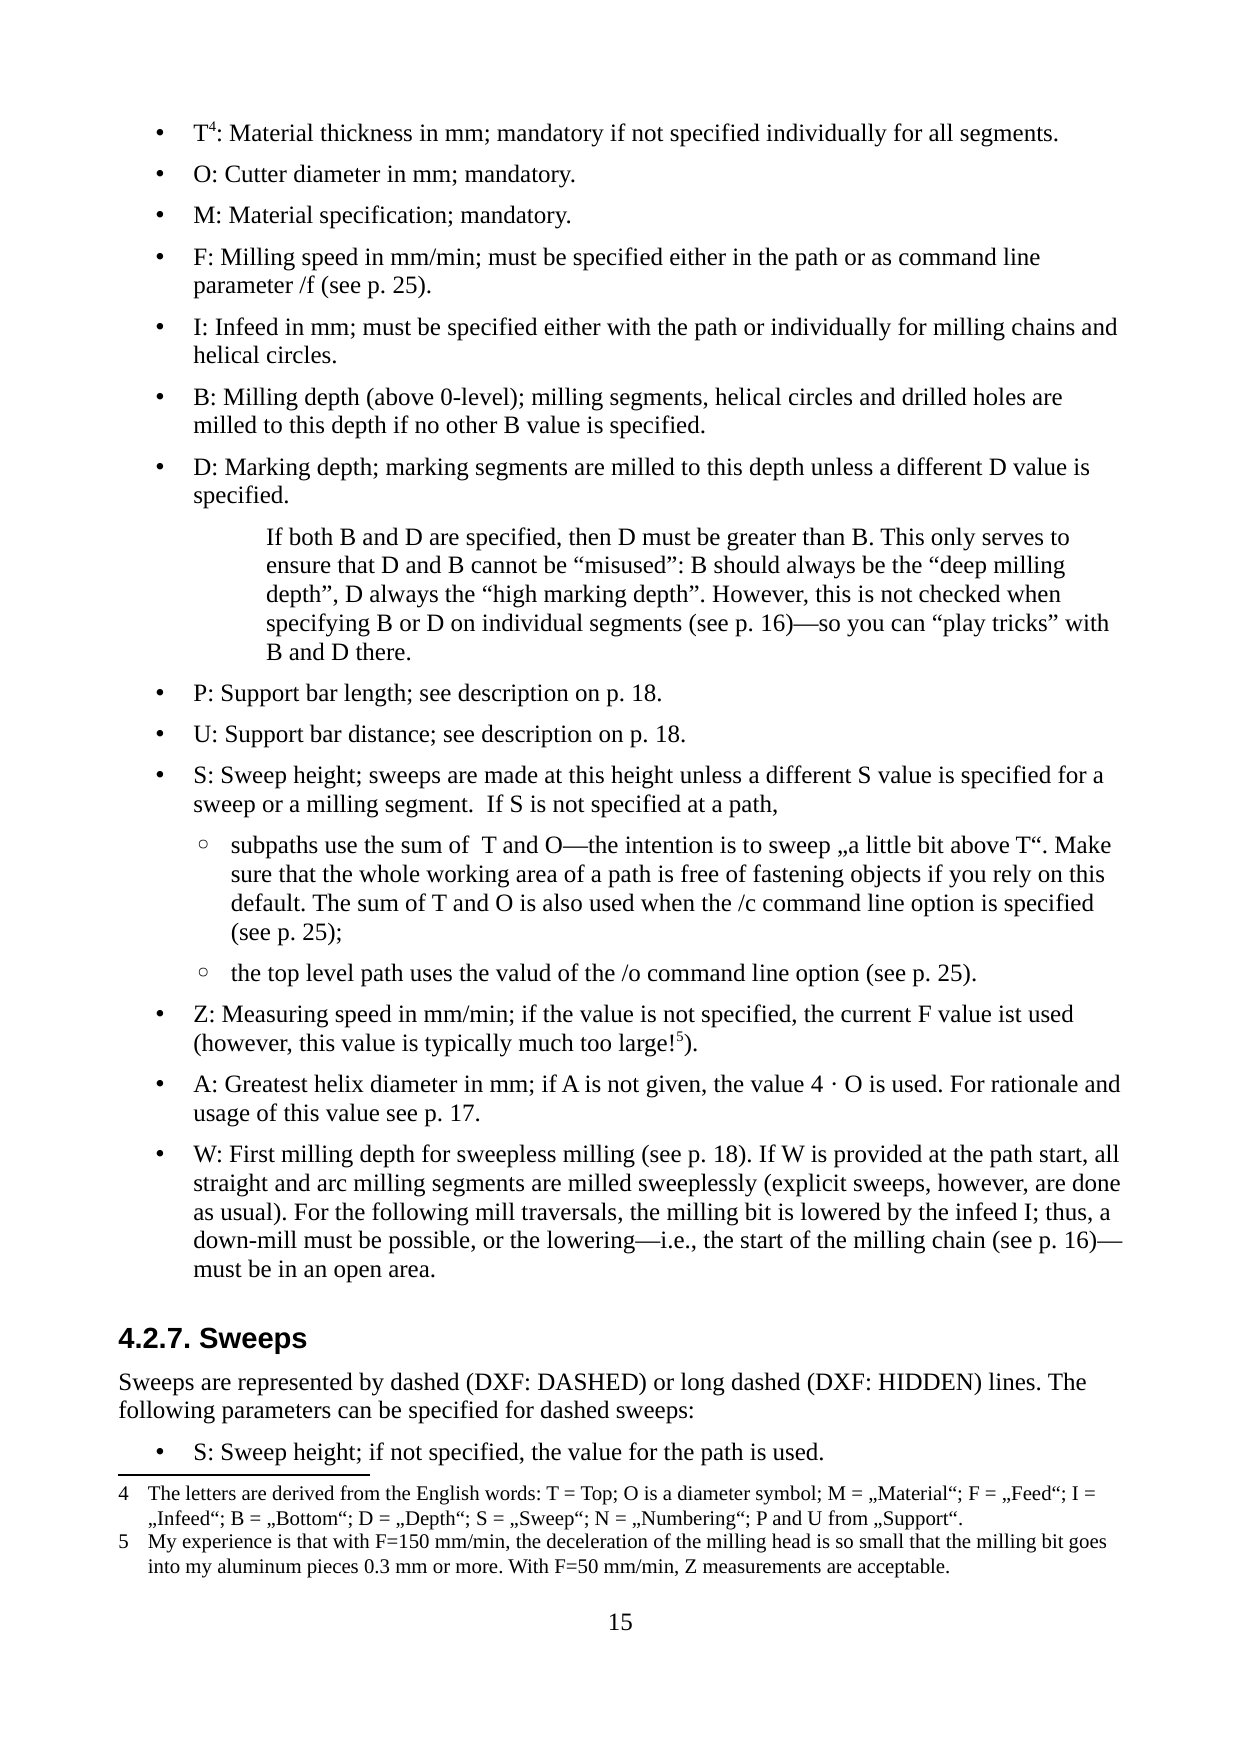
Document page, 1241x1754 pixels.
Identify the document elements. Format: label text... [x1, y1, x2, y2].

list S: Sweep height; if not specified, the value for the path is used. [156, 1437, 1122, 1465]
list A: Greatest helix diameter in mm; if A is not given, the value 4 · O is used. For rationale and usage of this value see p. 17. [156, 1069, 1122, 1127]
list Z: Measuring speed in mm/min; if the value is not specified, the current F value ist used (however, this value is typically much too large!). [156, 999, 1122, 1057]
list W: First milling depth for sweepless milling (see p. 19). If W is provided at the path start, all straight and arc milling segments are milled sweeplessly (explicit sweeps, however, are done as usual). For the following mill traversals, the milling bit is lowered by the infeed I; thus, a down-mill must be possible, or the lowering—i.e., the start of the milling chain (see p. 16)—must be in an open area. [156, 1139, 1122, 1283]
list D: Marking depth; marking segments are milled to this depth unless a different D value is specified. [156, 452, 1122, 509]
list S: Sweep height; sweeps are made at this height unless a different S value is specified for a sweep or a milling segment. If S is not specified at a path, [156, 761, 1122, 818]
list T: Material thickness in mm; mandatory if not specified individually for all segments. [156, 118, 1122, 147]
text Sweeps are represented by dashed (DXF: DASHED) or long dashed (DXF: HIDDEN) lines. The following parameters can be specified for dashed sweeps: [118, 1367, 1122, 1424]
list The letters are derived from the English words: T = Top; O is a diameter symbol; M = „Material“; F = „Feed“; I = „Infeed“; B = „Bottom“; D = „Depth“; S = „Sweep“; N = „Numbering“; P and U from „Support“. [118, 1481, 1122, 1529]
subtitle 4.2.7. Sweeps [118, 1321, 1122, 1354]
list subpaths use the sum of T and O—the intention is to sweep „a little bit above T“. Make sure that the whole working area of a path is free of fastening objects if you rely on this default. The sum of T and O is also used when the /c command line option is specified (see p. 25); [193, 831, 1122, 946]
list B: Milling depth (above 0-level); milling segments, helical circles and drilled holes are milled to this depth if no other B value is specified. [156, 382, 1122, 439]
list the top level path uses the valud of the /o command line option (see p. 25). [193, 958, 1122, 987]
text If both B and D are specified, then D must be greater than B. This only serves to ensure that D and B cannot be “misused”: B should always be the “deep milling depth”, D always the “high marking depth”. However, this is not checked when specifying B or D on individual segments (see p. 16)—so you can “play tricks” with B and D there. [266, 522, 1122, 666]
list P: Support bar length; see description on p. 18. [156, 678, 1122, 707]
list M: Material specification; mandatory. [156, 201, 1122, 229]
list My experience is that with F=150 mm/min, the deceleration of the milling head is so small that the milling bit goes into my aluminum pieces 0.3 mm or more. With F=50 mm/min, Z measurements are acceptable. [118, 1529, 1122, 1578]
list O: Cutter diameter in mm; mandatory. [156, 159, 1122, 188]
list F: Milling speed in mm/min; must be specified either in the path or as command line parameter /f (see p. 25). [156, 242, 1122, 299]
list U: Support bar distance; see description on p. 18. [156, 719, 1122, 748]
list I: Infeed in mm; must be specified either with the path or individually for milling chains and helical circles. [156, 312, 1122, 369]
